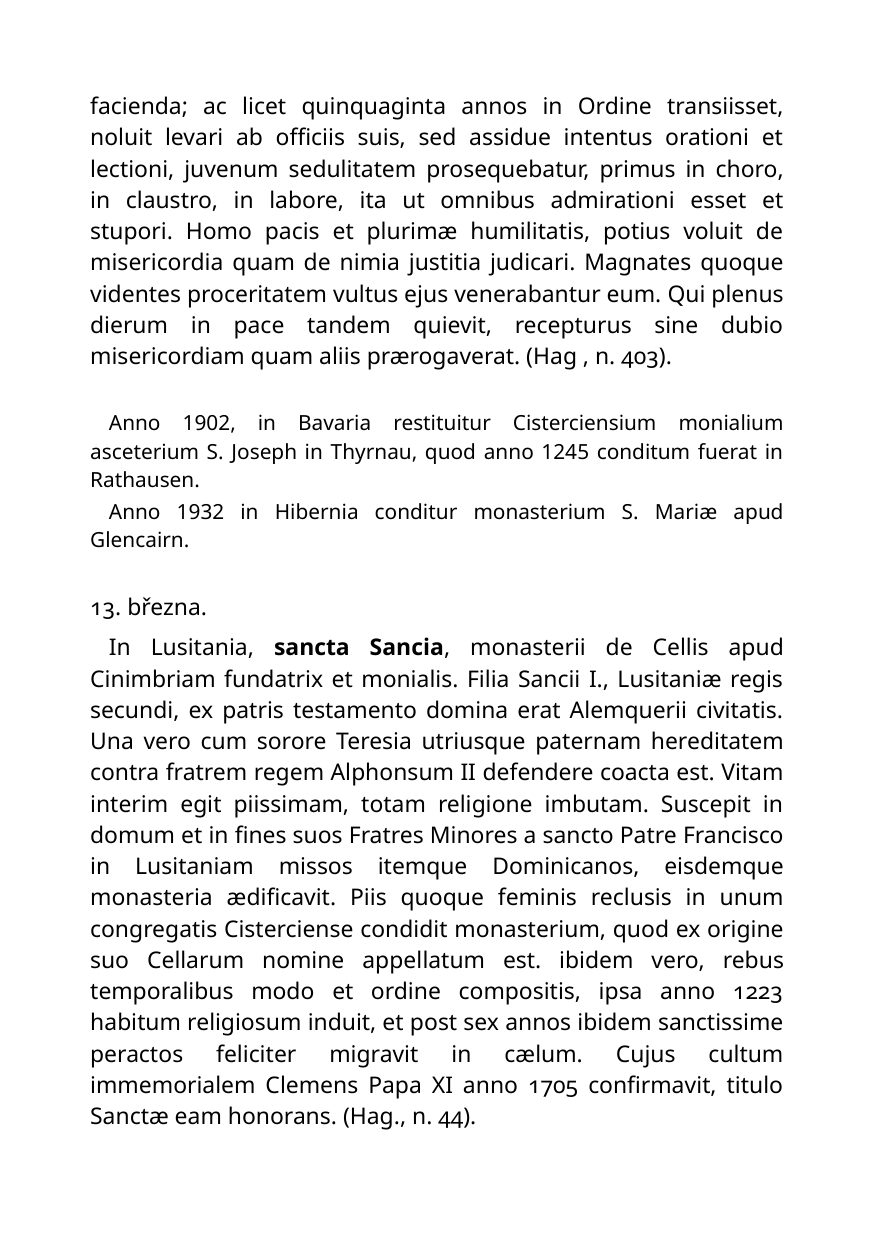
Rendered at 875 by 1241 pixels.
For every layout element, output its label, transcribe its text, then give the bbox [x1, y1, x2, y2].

text 13. března. [90, 591, 784, 622]
text Anno 1902, in Bavaria restituitur Cisterciensium monialium asceterium S. Joseph in Thyrnau, quod anno 1245 conditum fuerat in Rathausen. [90, 408, 784, 494]
text Anno 1932 in Hibernia conditur monasterium S. Mariæ apud Glencairn. [90, 497, 784, 554]
text facienda; ac licet quinquaginta annos in Ordine transiisset, noluit levari ab officiis suis, sed assidue intentus orationi et lectioni, juvenum sedulitatem prosequebatur, primus in choro, in claustro, in labore, ita ut omnibus admirationi esset et stupori. Homo pacis et plurimæ humilitatis, potius voluit de misericordia quam de nimia justitia judicari. Magnates quoque videntes proceritatem vultus ejus venerabantur eum. Qui plenus dierum in pace tandem quievit, recepturus sine dubio misericordiam quam aliis prærogaverat. (Hag , n. 403). [90, 90, 784, 371]
text In Lusitania, sancta Sancia, monasterii de Cellis apud Cinimbriam fundatrix et monialis. Filia Sancii I., Lusitaniæ regis secundi, ex patris testamento domina erat Alemquerii civitatis. Una vero cum sorore Teresia utriusque paternam hereditatem contra fratrem regem Alphonsum II defendere coacta est. Vitam interim egit piissimam, totam religione imbutam. Suscepit in domum et in fines suos Fratres Minores a sancto Patre Francisco in Lusitaniam missos itemque Dominicanos, eisdemque monasteria ædificavit. Piis quoque feminis reclusis in unum congregatis Cisterciense condidit monasterium, quod ex origine suo Cellarum nomine appel­latum est. ibidem vero, rebus temporalibus modo et ordine compositis, ipsa anno 1223 habitum religiosum induit, et post sex annos ibidem sanctissime peractos feliciter migravit in cælum. Cujus cultum immemorialem Clemens Papa XI anno 1705 confirmavit, titulo Sanctæ eam honorans. (Hag., n. 44). [90, 631, 784, 1131]
